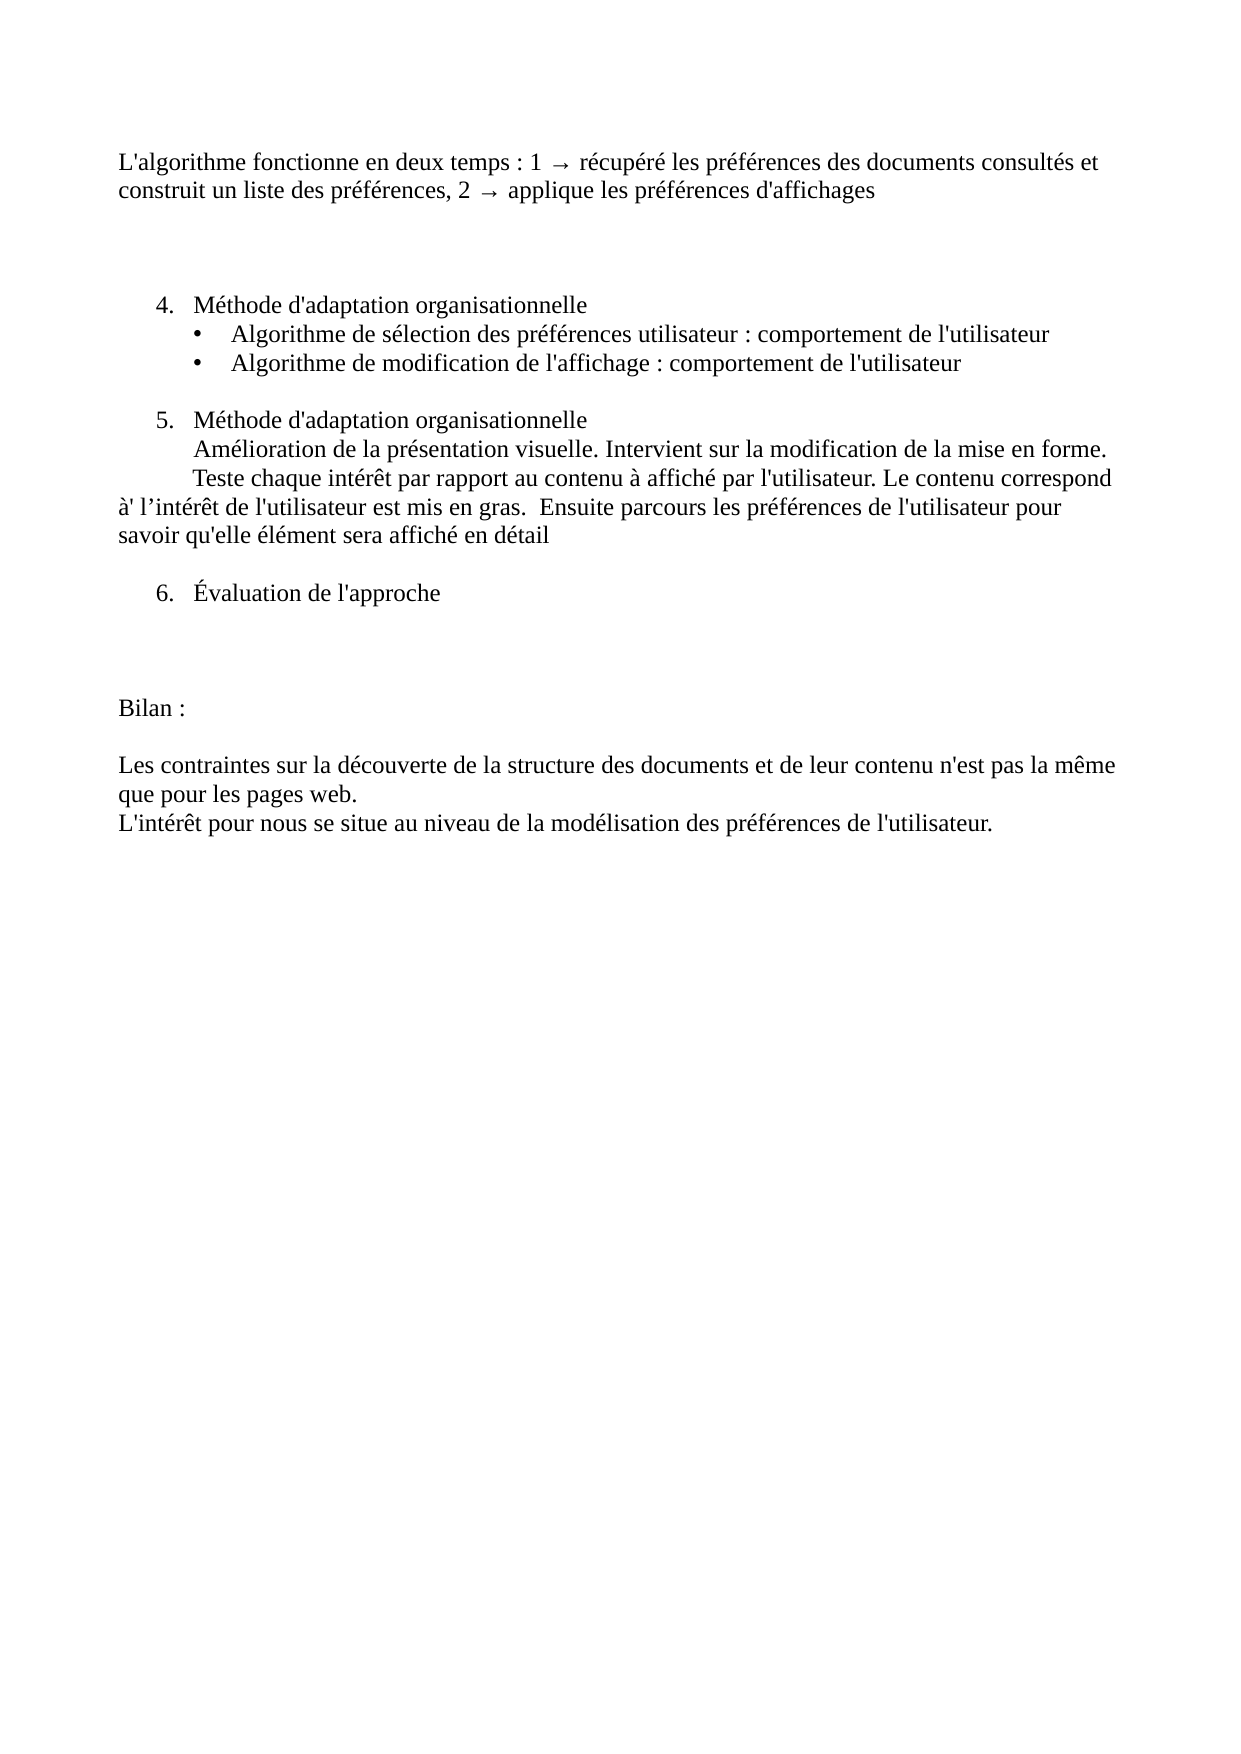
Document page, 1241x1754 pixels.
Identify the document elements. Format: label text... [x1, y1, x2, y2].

text L'intérêt pour nous se situe au niveau de la modélisation des préférences de l'utilisateur. [118, 808, 1122, 837]
list Algorithme de modification de l'affichage : comportement de l'utilisateur [193, 348, 1122, 377]
text L'algorithme fonctionne en deux temps : 1 → récupéré les préférences des documents consultés et construit un liste des préférences, 2 → applique les préférences d'affichages [118, 147, 1122, 204]
text Les contraintes sur la découverte de la structure des documents et de leur contenu n'est pas la même que pour les pages web. [118, 751, 1122, 808]
list Méthode d'adaptation organisationnelle [156, 291, 1122, 319]
text Teste chaque intérêt par rapport au contenu à affiché par l'utilisateur. Le contenu correspond à' l’intérêt de l'utilisateur est mis en gras. Ensuite parcours les préférences de l'utilisateur pour savoir qu'elle élément sera affiché en détail [118, 463, 1122, 549]
list Méthode d'adaptation organisationnelle [156, 406, 1122, 434]
list Amélioration de la présentation visuelle. Intervient sur la modification de la mise en forme. [156, 434, 1122, 463]
text Bilan : [118, 693, 1122, 722]
list Évaluation de l'approche [156, 578, 1122, 607]
list Algorithme de sélection des préférences utilisateur : comportement de l'utilisateur [193, 319, 1122, 348]
